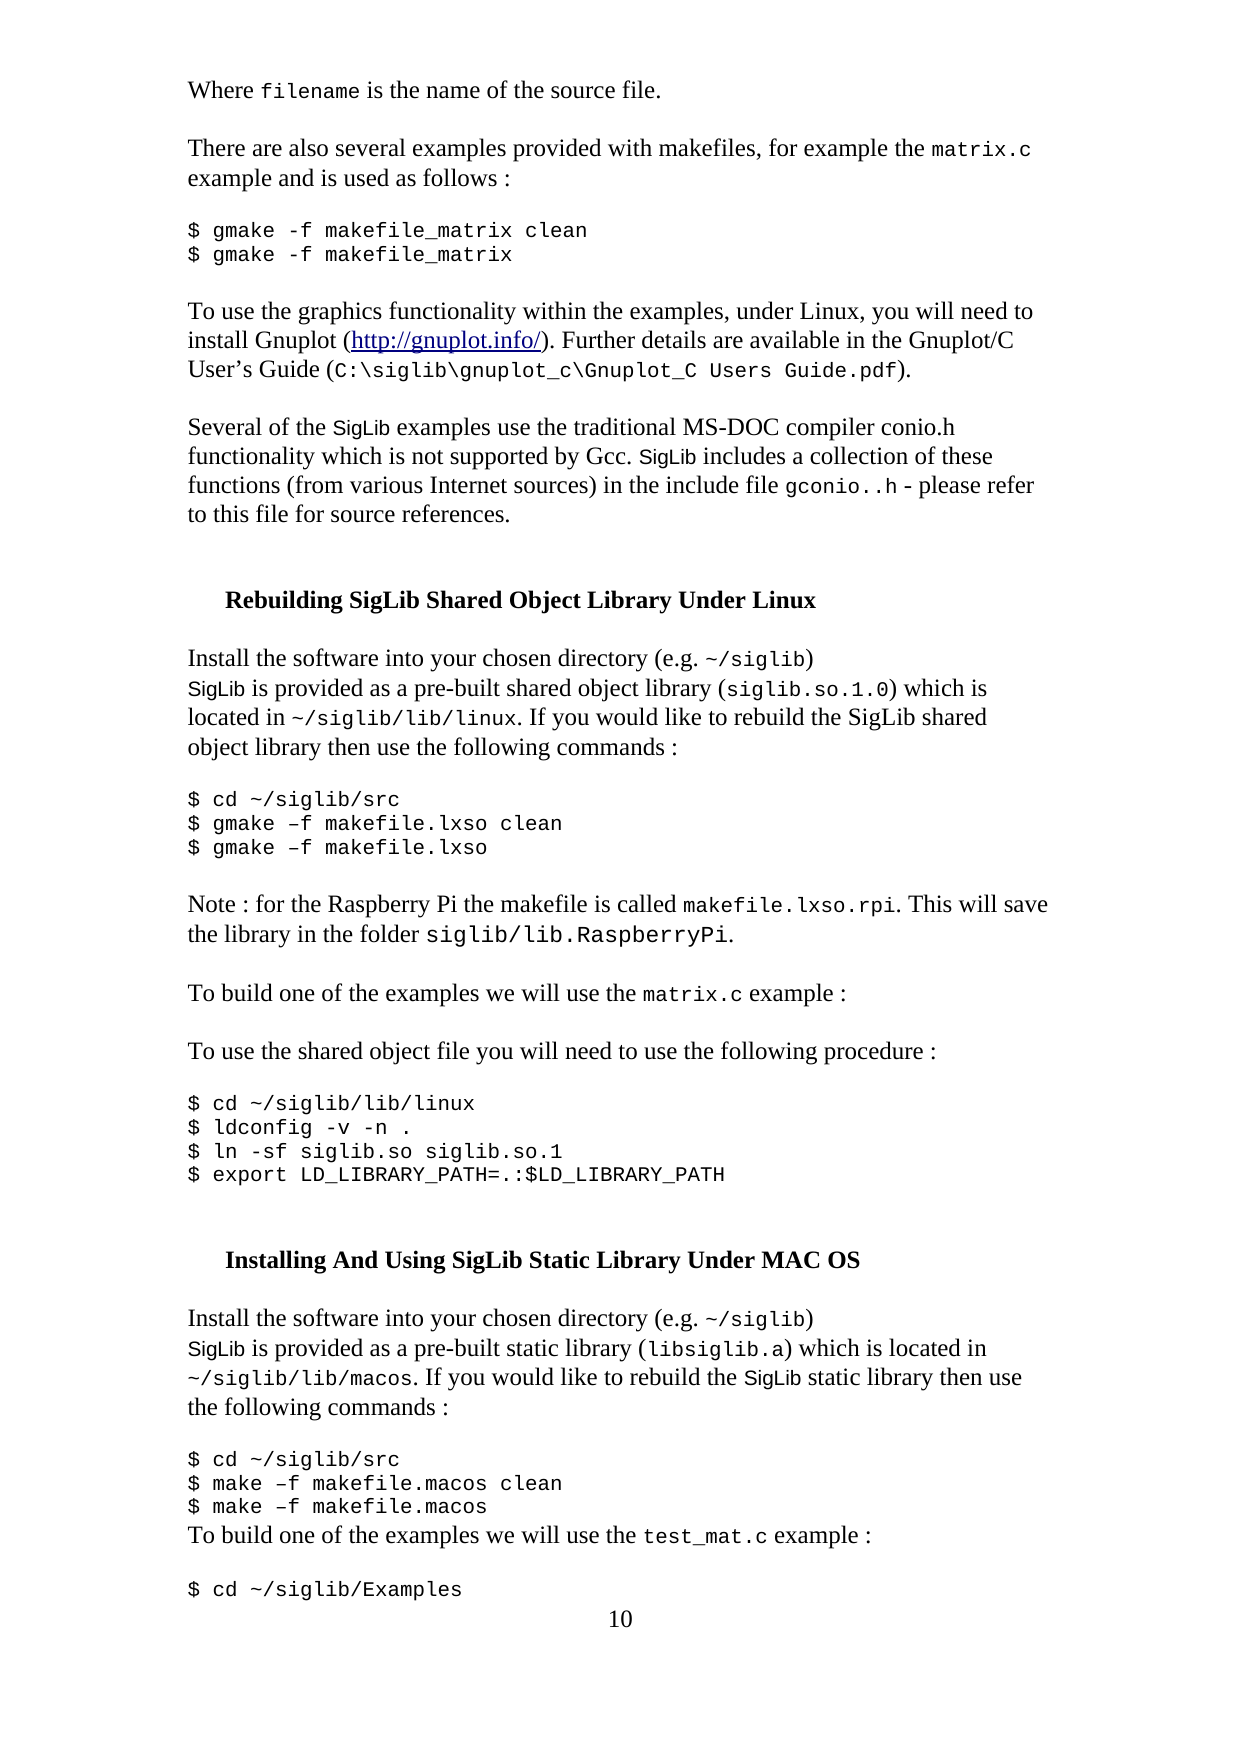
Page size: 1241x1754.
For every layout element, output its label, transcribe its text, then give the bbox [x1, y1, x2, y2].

text $ gmake -f makefile_matrix [187, 244, 1053, 268]
text $ gmake -f makefile_matrix clean [187, 220, 1053, 244]
text Note : for the Raspberry Pi the makefile is called makefile.lxso.rpi. This will save the library in the folder siglib/lib.RaspberryPi. [187, 889, 1053, 949]
text $ export LD_LIBRARY_PATH=.:$LD_LIBRARY_PATH [187, 1164, 1053, 1188]
text To use the graphics functionality within the examples, under Linux, you will need to install Gnuplot (http://gnuplot.info/). Further details are available in the Gnuplot/C User’s Guide (C:\siglib\gnuplot_c\Gnuplot_C Users Guide.pdf). [187, 296, 1053, 383]
text $ gmake –f makefile.lxso [187, 837, 1053, 860]
subtitle Rebuilding SigLib Shared Object Library Under Linux [225, 586, 1053, 614]
text To build one of the examples we will use the matrix.c example : [187, 978, 1053, 1007]
text $ gmake –f makefile.lxso clean [187, 813, 1053, 837]
text $ cd ~/siglib/src [187, 789, 1053, 813]
text $ ldconfig -v -n . [187, 1117, 1053, 1141]
text Install the software into your chosen directory (e.g. ~/siglib) [187, 1303, 1053, 1333]
text SigLib is provided as a pre-built shared object library (siglib.so.1.0) which is located in ~/siglib/lib/linux. If you would like to rebuild the SigLib shared object library then use the following commands : [187, 673, 1053, 761]
text There are also several examples provided with makefiles, for example the matrix.c example and is used as follows : [187, 133, 1053, 192]
text SigLib is provided as a pre-built static library (libsiglib.a) which is located in ~/siglib/lib/macos. If you would like to rebuild the SigLib static library then use the following commands : [187, 1333, 1053, 1421]
text $ ln -sf siglib.so siglib.so.1 [187, 1141, 1053, 1164]
text To build one of the examples we will use the test_mat.c example : [187, 1520, 1053, 1550]
text Install the software into your chosen directory (e.g. ~/siglib) [187, 643, 1053, 673]
text $ cd ~/siglib/Examples [187, 1578, 1053, 1602]
text $ cd ~/siglib/src [187, 1449, 1053, 1473]
text $ make –f makefile.macos [187, 1497, 1053, 1520]
text $ cd ~/siglib/lib/linux [187, 1093, 1053, 1117]
text To use the shared object file you will need to use the following procedure : [187, 1036, 1053, 1065]
text $ make –f makefile.macos clean [187, 1473, 1053, 1497]
text Several of the SigLib examples use the traditional MS-DOC compiler conio.h functionality which is not supported by Gcc. SigLib includes a collection of these functions (from various Internet sources) in the include file gconio..h - please refer to this file for source references. [187, 412, 1053, 528]
subtitle Installing And Using SigLib Static Library Under MAC OS [225, 1246, 1053, 1274]
text Where filename is the name of the source file. [187, 75, 1053, 104]
